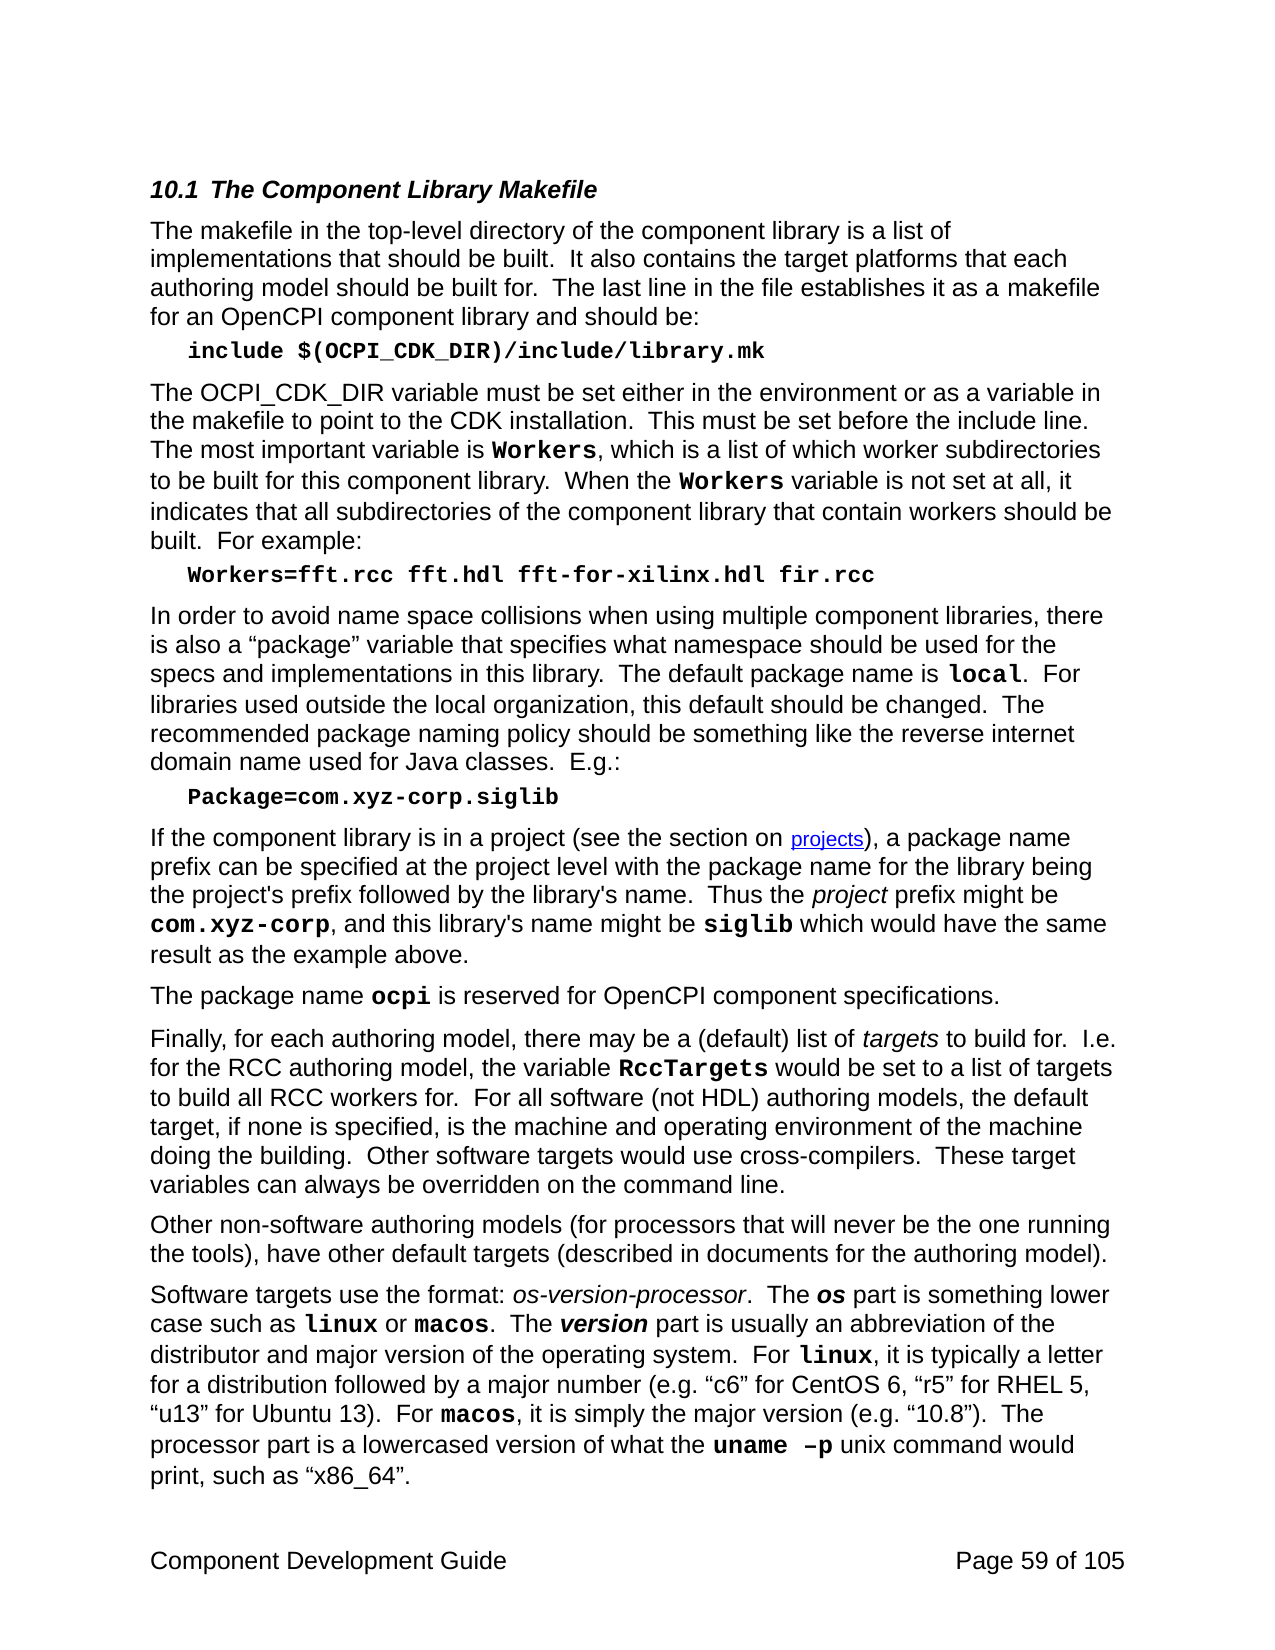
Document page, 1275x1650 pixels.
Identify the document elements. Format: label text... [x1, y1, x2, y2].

text Package=com.xyz-corp.siglib [187, 785, 1125, 811]
text Other non-software authoring models (for processors that will never be the one running the tools), have other default targets (described in documents for the authoring model). [150, 1210, 1125, 1268]
text The OCPI_CDK_DIR variable must be set either in the environment or as a variable in the makefile to point to the CDK installation. This must be set before the include line. The most important variable is Workers, which is a list of which worker subdirectories to be built for this component library. When the Workers variable is not set at all, it indicates that all subdirectories of the component library that contain workers should be built. For example: [150, 378, 1125, 554]
text If the component library is in a project (see the section on projects), a package name prefix can be specified at the project level with the package name for the library being the project's prefix followed by the library's name. Thus the project prefix might be com.xyz-corp, and this library's name might be siglib which would have the same result as the example above. [150, 823, 1125, 969]
text Software targets use the format: os-version-processor. The os part is something lower case such as linux or macos. The version part is usually an abbreviation of the distributor and major version of the operating system. For linux, it is typically a letter for a distribution followed by a major number (e.g. “c6” for CentOS 6, “r5” for RHEL 5, “u13” for Ubuntu 13). For macos, it is simply the major version (e.g. “10.8”). The processor part is a lowercased version of what the uname –p unix command would print, such as “x86_64”. [150, 1280, 1125, 1490]
subtitle The Component Library Makefile [150, 175, 1125, 204]
text The package name ocpi is reserved for OpenCPI component specifications. [150, 981, 1125, 1012]
text In order to avoid name space collisions when using multiple component libraries, there is also a “package” variable that specifies what namespace should be used for the specs and implementations in this library. The default package name is local. For libraries used outside the local organization, this default should be changed. The recommended package naming policy should be something like the reverse internet domain name used for Java classes. E.g.: [150, 601, 1125, 776]
text The makefile in the top-level directory of the component library is a list of implementations that should be built. It also contains the target platforms that each authoring model should be built for. The last line in the file establishes it as a makefile for an OpenCPI component library and should be: [150, 216, 1125, 331]
text Finally, for each authoring model, there may be a (default) list of targets to build for. I.e. for the RCC authoring model, the variable RccTargets would be set to a list of targets to build all RCC workers for. For all software (not HDL) authoring models, the default target, if none is specified, is the machine and operating environment of the machine doing the building. Other software targets would use cross-compilers. These target variables can always be overridden on the command line. [150, 1024, 1125, 1198]
text include $(OCPI_CDK_DIR)/include/library.mk [187, 340, 1125, 366]
text Workers=fft.rcc fft.hdl fft-for-xilinx.hdl fir.rcc [187, 563, 1125, 589]
